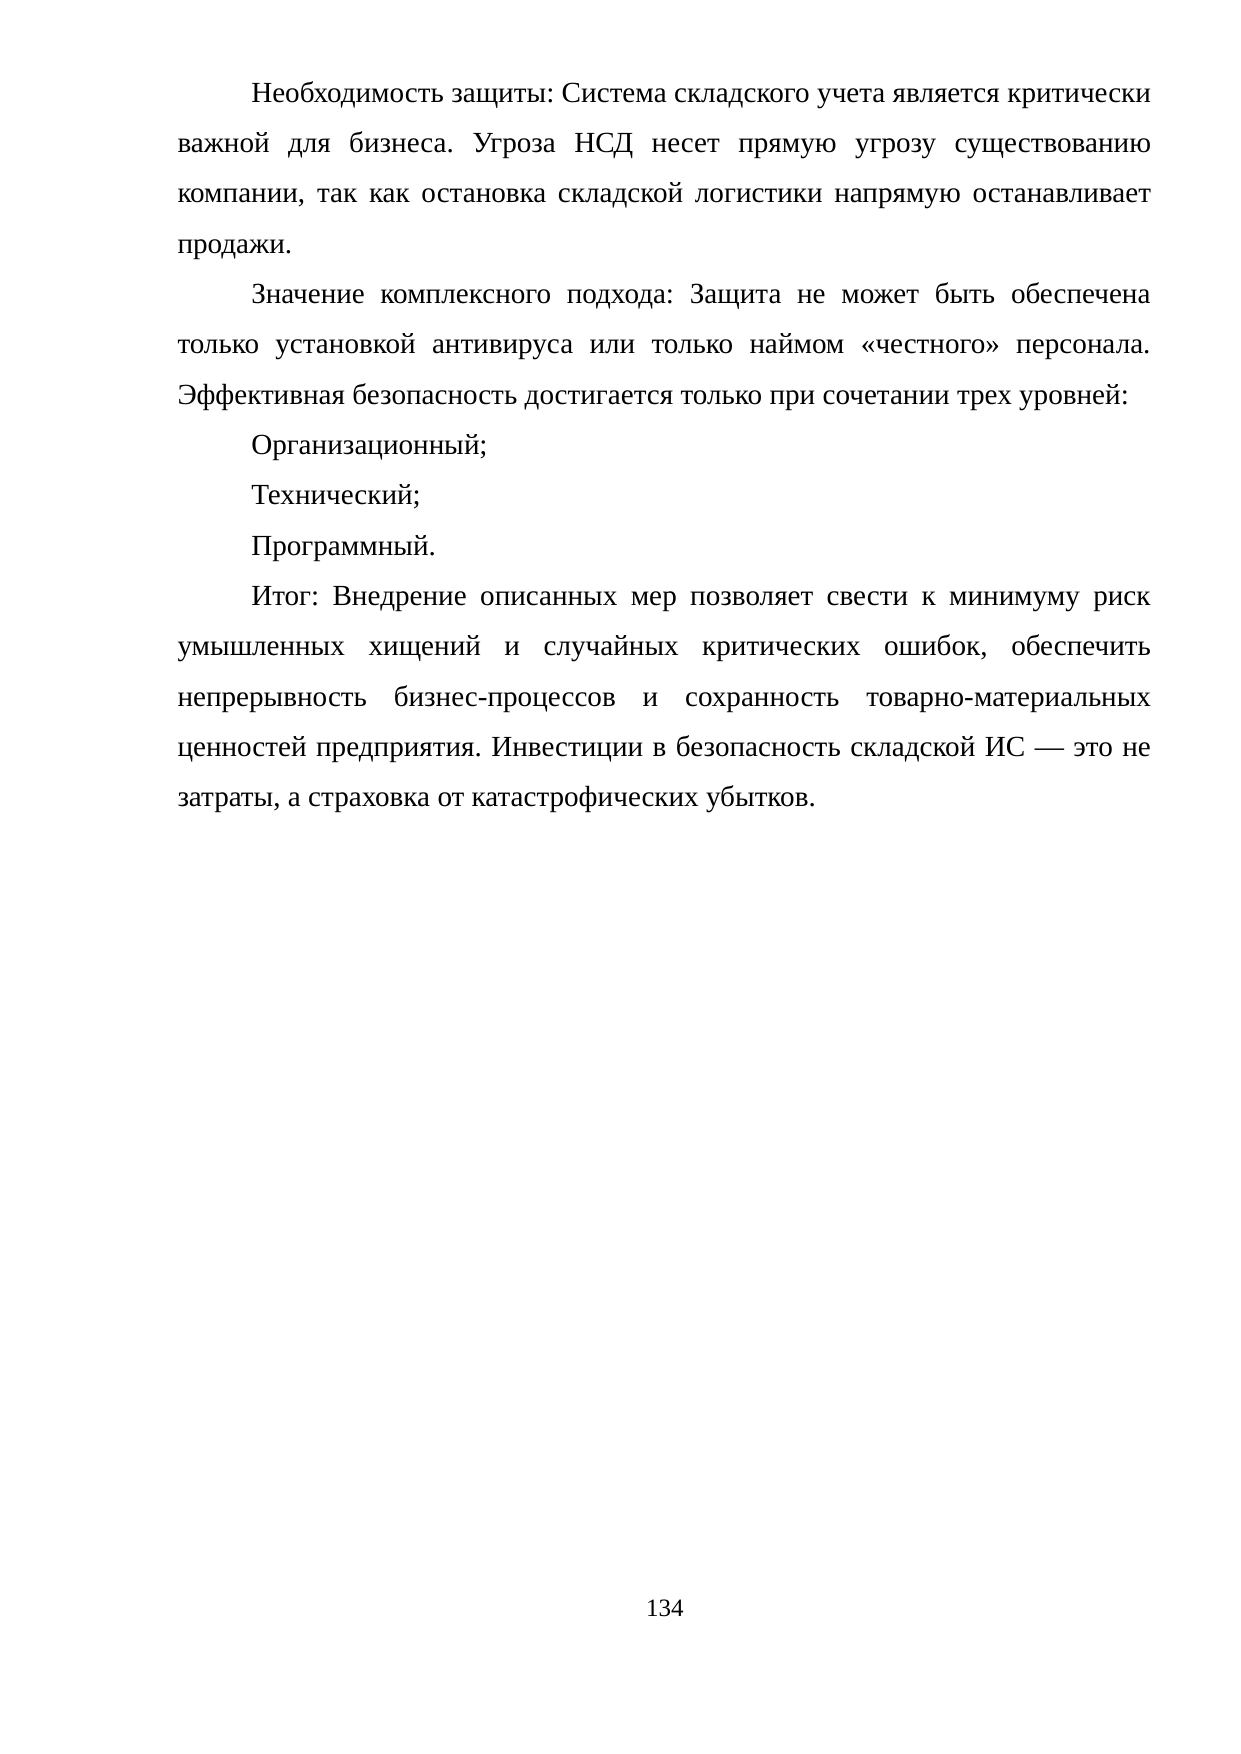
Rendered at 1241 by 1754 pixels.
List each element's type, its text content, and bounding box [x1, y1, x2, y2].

text Программный. [177, 528, 1152, 561]
text Значение комплексного подхода: Защита не может быть обеспечена только установкой антивируса или только наймом «честного» персонала. Эффективная безопасность достигается только при сочетании трех уровней: [177, 276, 1152, 410]
text Необходимость защиты: Система складского учета является критически важной для бизнеса. Угроза НСД несет прямую угрозу существованию компании, так как остановка складской логистики напрямую останавливает продажи. [177, 75, 1152, 259]
text Организационный; [177, 427, 1152, 461]
text Итог: Внедрение описанных мер позволяет свести к минимуму риск умышленных хищений и случайных критических ошибок, обеспечить непрерывность бизнес-процессов и сохранность товарно-материальных ценностей предприятия. Инвестиции в безопасность складской ИС — это не затраты, а страховка от катастрофических убытков. [177, 578, 1152, 813]
text Технический; [177, 477, 1152, 511]
